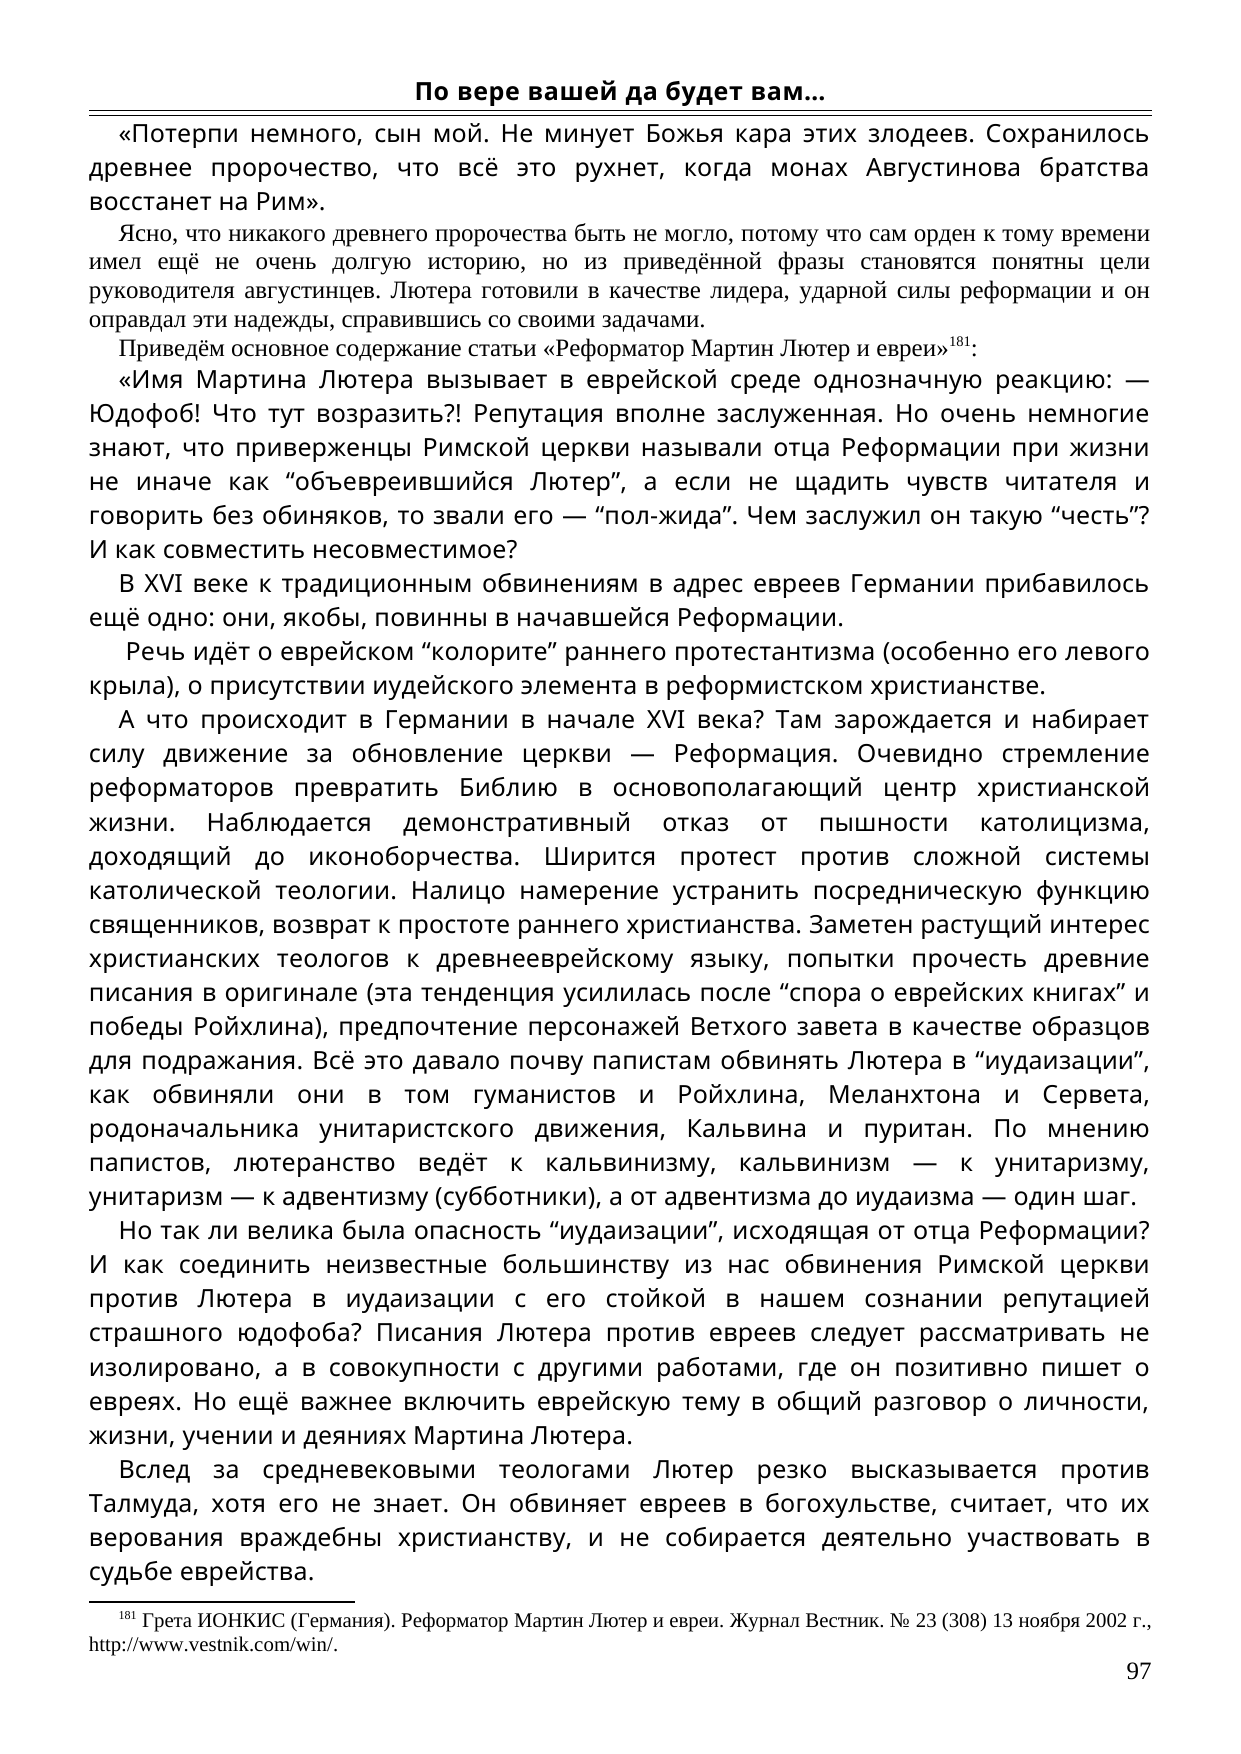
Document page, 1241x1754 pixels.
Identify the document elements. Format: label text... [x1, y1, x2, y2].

text Грета ИОНКИС (Германия). Реформатор Мартин Лютер и евреи. Журнал Вестник. № 23 (308) 13 ноября 2002 г., http://www.vestnik.com/win/. [89, 1608, 1152, 1656]
text «Имя Мартина Лютера вызывает в еврейской среде однозначную реакцию: — Юдофоб! Что тут возразить?! Репутация вполне заслуженная. Но очень немногие знают, что приверженцы Римской церкви называли отца Реформации при жизни не иначе как “объевреившийся Лютер”, а если не щадить чувств читателя и говорить без обиняков, то звали его — “пол-жида”. Чем заслужил он такую “честь”? И как совместить несовместимое? [89, 361, 1152, 566]
text Ясно, что никакого древнего пророчества быть не могло, потому что сам орден к тому времени имел ещё не очень долгую историю, но из приведённой фразы становятся понятны цели руководителя августинцев. Лютера готовили в качестве лидера, ударной силы реформации и он оправдал эти надежды, справившись со своими задачами. [89, 218, 1152, 333]
text Вслед за средневековыми теологами Лютер резко высказывается против Талмуда, хотя его не знает. Он обвиняет евреев в богохульстве, считает, что их верования враждебны христианству, и не собирается деятельно участвовать в судьбе еврейства. [89, 1451, 1152, 1588]
text Речь идёт о еврейском “колорите” раннего протестантизма (особенно его левого крыла), о присутствии иудейского элемента в реформистском христианстве. [89, 634, 1152, 702]
text Но так ли велика была опасность “иудаизации”, исходящая от отца Реформации? И как соединить неизвестные большинству из нас обвинения Римской церкви против Лютера в иудаизации с его стойкой в нашем сознании репутацией страшного юдофоба? Писания Лютера против евреев следует рассматривать не изолировано, а в совокупности с другими работами, где он позитивно пишет о евреях. Но ещё важнее включить еврейскую тему в общий разговор о личности, жизни, учении и деяниях Мартина Лютера. [89, 1213, 1152, 1451]
text Приведём основное содержание статьи «Реформатор Мартин Лютер и евреи»: [89, 333, 1152, 361]
text В ХVI веке к традиционным обвинениям в адрес евреев Германии прибавилось ещё одно: они, якобы, повинны в начавшейся Реформации. [89, 566, 1152, 634]
text А что происходит в Германии в начале ХVI века? Там зарождается и набирает силу движение за обновление церкви — Реформация. Очевидно стремление реформаторов превратить Библию в основополагающий центр христианской жизни. Наблюдается демонстративный отказ от пышности католицизма, доходящий до иконоборчества. Ширится протест против сложной системы католической теологии. Налицо намерение устранить посредническую функцию священников, возврат к простоте раннего христианства. Заметен растущий интерес христианских теологов к древнееврейскому языку, попытки прочесть древние писания в оригинале (эта тенденция усилилась после “спора о еврейских книгах” и победы Ройхлина), предпочтение персонажей Ветхого завета в качестве образцов для подражания. Всё это давало почву папистам обвинять Лютера в “иудаизации”, как обвиняли они в том гуманистов и Ройхлина, Меланхтона и Сервета, родоначальника унитаристского движения, Кальвина и пуритан. По мнению папистов, лютеранство ведёт к кальвинизму, кальвинизм — к унитаризму, унитаризм — к адвентизму (субботники), а от адвентизма до иудаизма — один шаг. [89, 702, 1152, 1213]
text «Потерпи немного, сын мой. Не минует Божья кара этих злодеев. Сохранилось древнее пророчество, что всё это рухнет, когда монах Августинова братства восстанет на Рим». [89, 116, 1152, 218]
